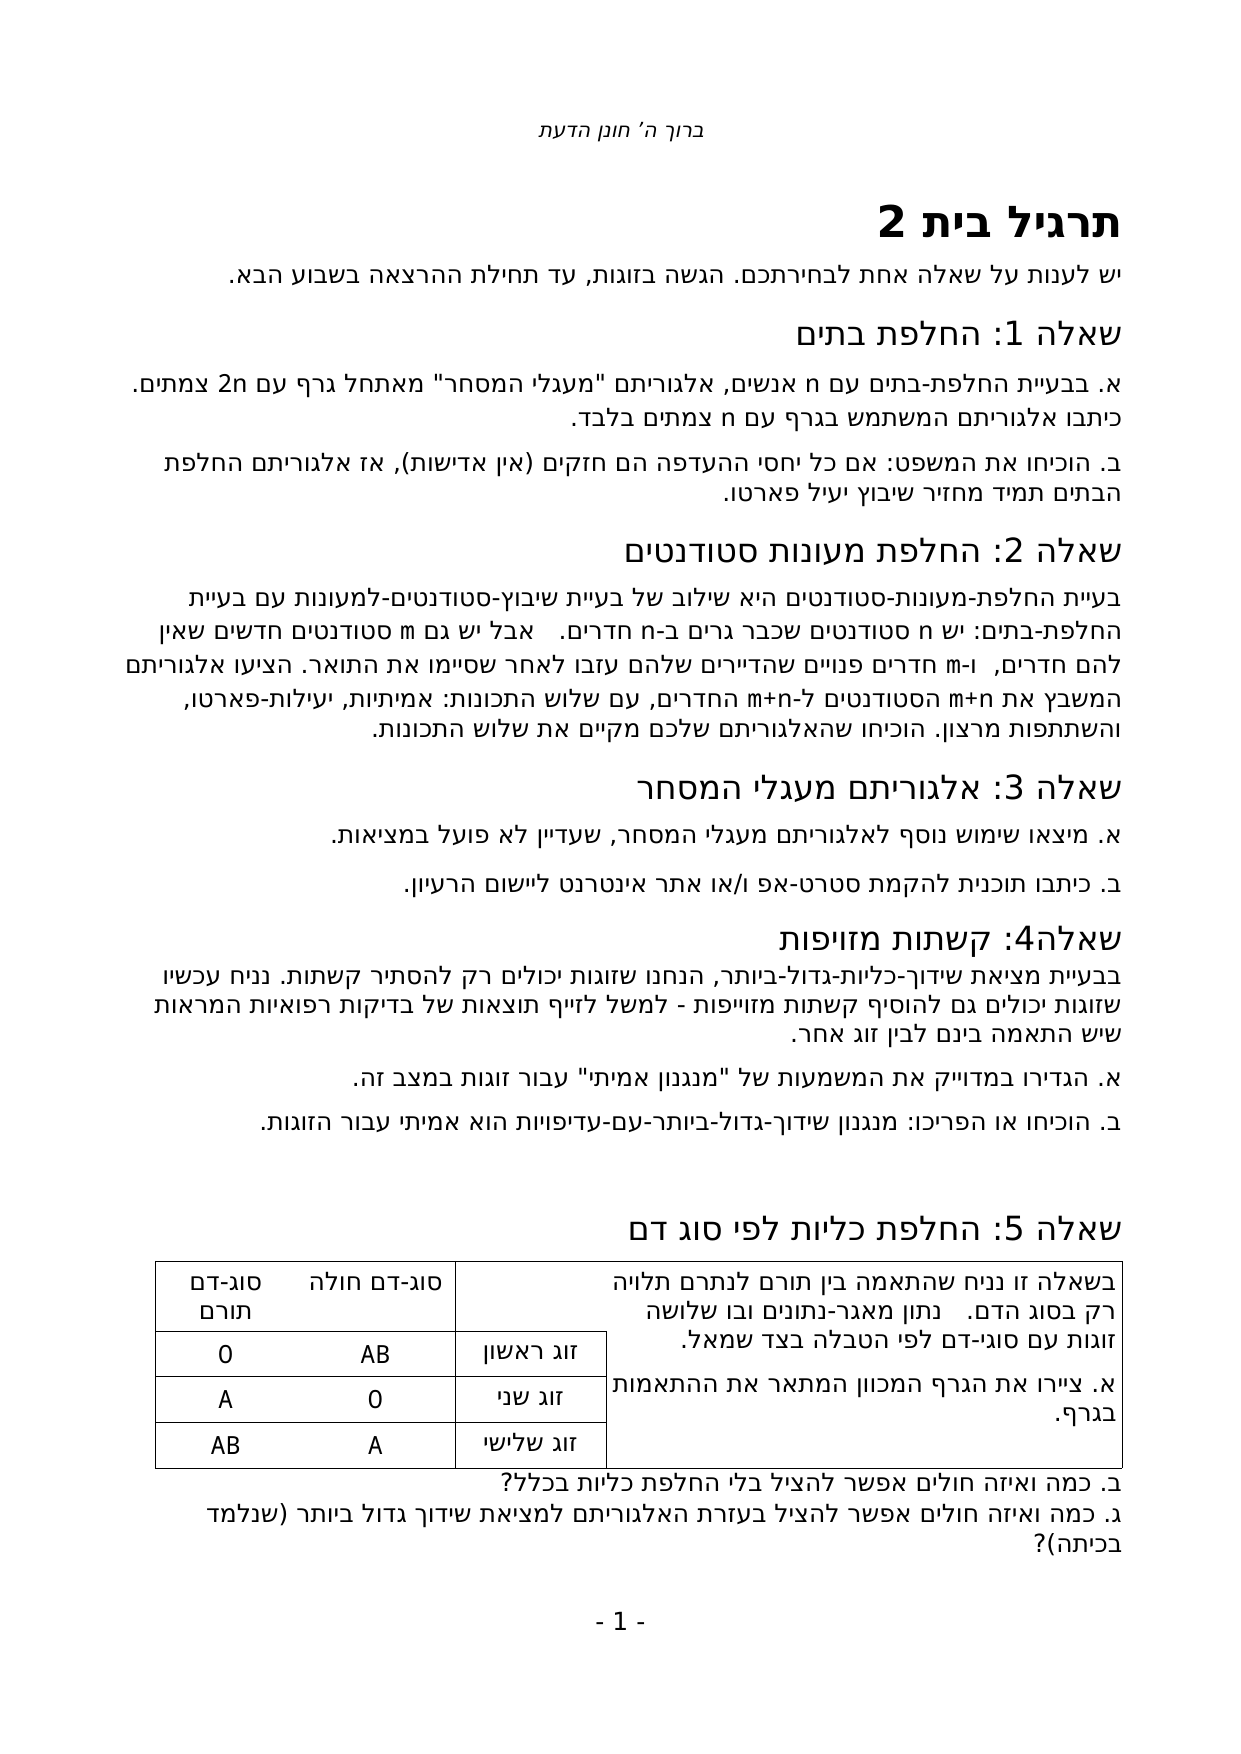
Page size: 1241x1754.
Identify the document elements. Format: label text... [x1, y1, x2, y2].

table_cell A [296, 1423, 455, 1468]
text ב. כמה ואיזה חולים אפשר להציל בלי החלפת כליות בכלל? [118, 1468, 1122, 1497]
table_cell A [156, 1377, 296, 1422]
subtitle שאלה 1: החלפת בתים [118, 314, 1122, 353]
text ב. הוכיחו או הפריכו: מנגנון שידוך-גדול-ביותר-עם-עדיפויות הוא אמיתי עבור הזוגות. [118, 1107, 1122, 1136]
subtitle שאלה 2: החלפת מעונות סטודנטים [118, 532, 1122, 571]
text ג. כמה ואיזה חולים אפשר להציל בעזרת האלגוריתם למציאת שידוך גדול ביותר (שנלמד בכיתה)? [118, 1499, 1122, 1558]
text בעיית החלפת-מעונות-סטודנטים היא שילוב של בעיית שיבוץ-סטודנטים-למעונות עם בעיית החלפת-בתים: יש n סטודנטים שכבר גרים ב-n חדרים. אבל יש גם m סטודנטים חדשים שאין להם חדרים, ו-m חדרים פנויים שהדיירים שלהם עזבו לאחר שסיימו את התואר. הציעו אלגוריתם המשבץ את m+n הסטודנטים ל-m+n החדרים, עם שלוש התכונות: אמיתיות, יעילות-פארטו, והשתתפות מרצון. הוכיחו שהאלגוריתם שלכם מקיים את שלוש התכונות. [118, 583, 1122, 744]
text א. בבעיית החלפת-בתים עם n אנשים, אלגוריתם "מעגלי המסחר" מאתחל גרף עם 2n צמתים. כיתבו אלגוריתם המשתמש בגרף עם n צמתים בלבד. [118, 366, 1122, 434]
subtitle שאלה4: קשתות מזויפות [118, 919, 1122, 958]
table_header סוג-דם תורם [156, 1262, 296, 1331]
text יש לענות על שאלה אחת לבחירתכם. הגשה בזוגות, עד תחילת ההרצאה בשבוע הבא. [118, 260, 1122, 289]
text ב. הוכיחו את המשפט: אם כל יחסי ההעדפה הם חזקים (אין אדישות), אז אלגוריתם החלפת הבתים תמיד מחזיר שיבוץ יעיל פארטו. [118, 448, 1122, 507]
table_header בשאלה זו נניח שהתאמה בין תורם לנתרם תלויה רק בסוג הדם. נתון מאגר-נתונים ובו שלושה זוגות עם סוגי-דם לפי הטבלה בצד שמאל. א. ציירו את הגרף המכוון המתאר את ההתאמות בגרף. [606, 1262, 1122, 1468]
text בבעיית מציאת שידוך-כליות-גדול-ביותר, הנחנו שזוגות יכולים רק להסתיר קשתות. נניח עכשיו שזוגות יכולים גם להוסיף קשתות מזוייפות - למשל לזייף תוצאות של בדיקות רפואיות המראות שיש התאמה בינם לבין זוג אחר. [118, 961, 1122, 1048]
table_cell זוג שלישי [456, 1423, 606, 1468]
table_cell O [296, 1377, 455, 1422]
text ב. כיתבו תוכנית להקמת סטרט-אפ ו/או אתר אינטרנט ליישום הרעיון. [118, 870, 1122, 899]
table_cell AB [296, 1332, 455, 1376]
subtitle תרגיל בית 2 [118, 197, 1122, 248]
table_cell AB [156, 1423, 296, 1468]
subtitle שאלה 3: אלגוריתם מעגלי המסחר [118, 769, 1122, 808]
table_cell O [156, 1332, 296, 1376]
table_header [456, 1262, 606, 1331]
table_cell זוג ראשון [456, 1332, 606, 1376]
table_cell זוג שני [456, 1377, 606, 1422]
text א. הגדירו במדוייק את המשמעות של "מנגנון אמיתי" עבור זוגות במצב זה. [118, 1063, 1122, 1092]
text א. מיצאו שימוש נוסף לאלגוריתם מעגלי המסחר, שעדיין לא פועל במציאות. [118, 820, 1122, 849]
table_header סוג-דם חולה [296, 1262, 455, 1331]
subtitle שאלה 5: החלפת כליות לפי סוג דם [118, 1209, 1122, 1248]
